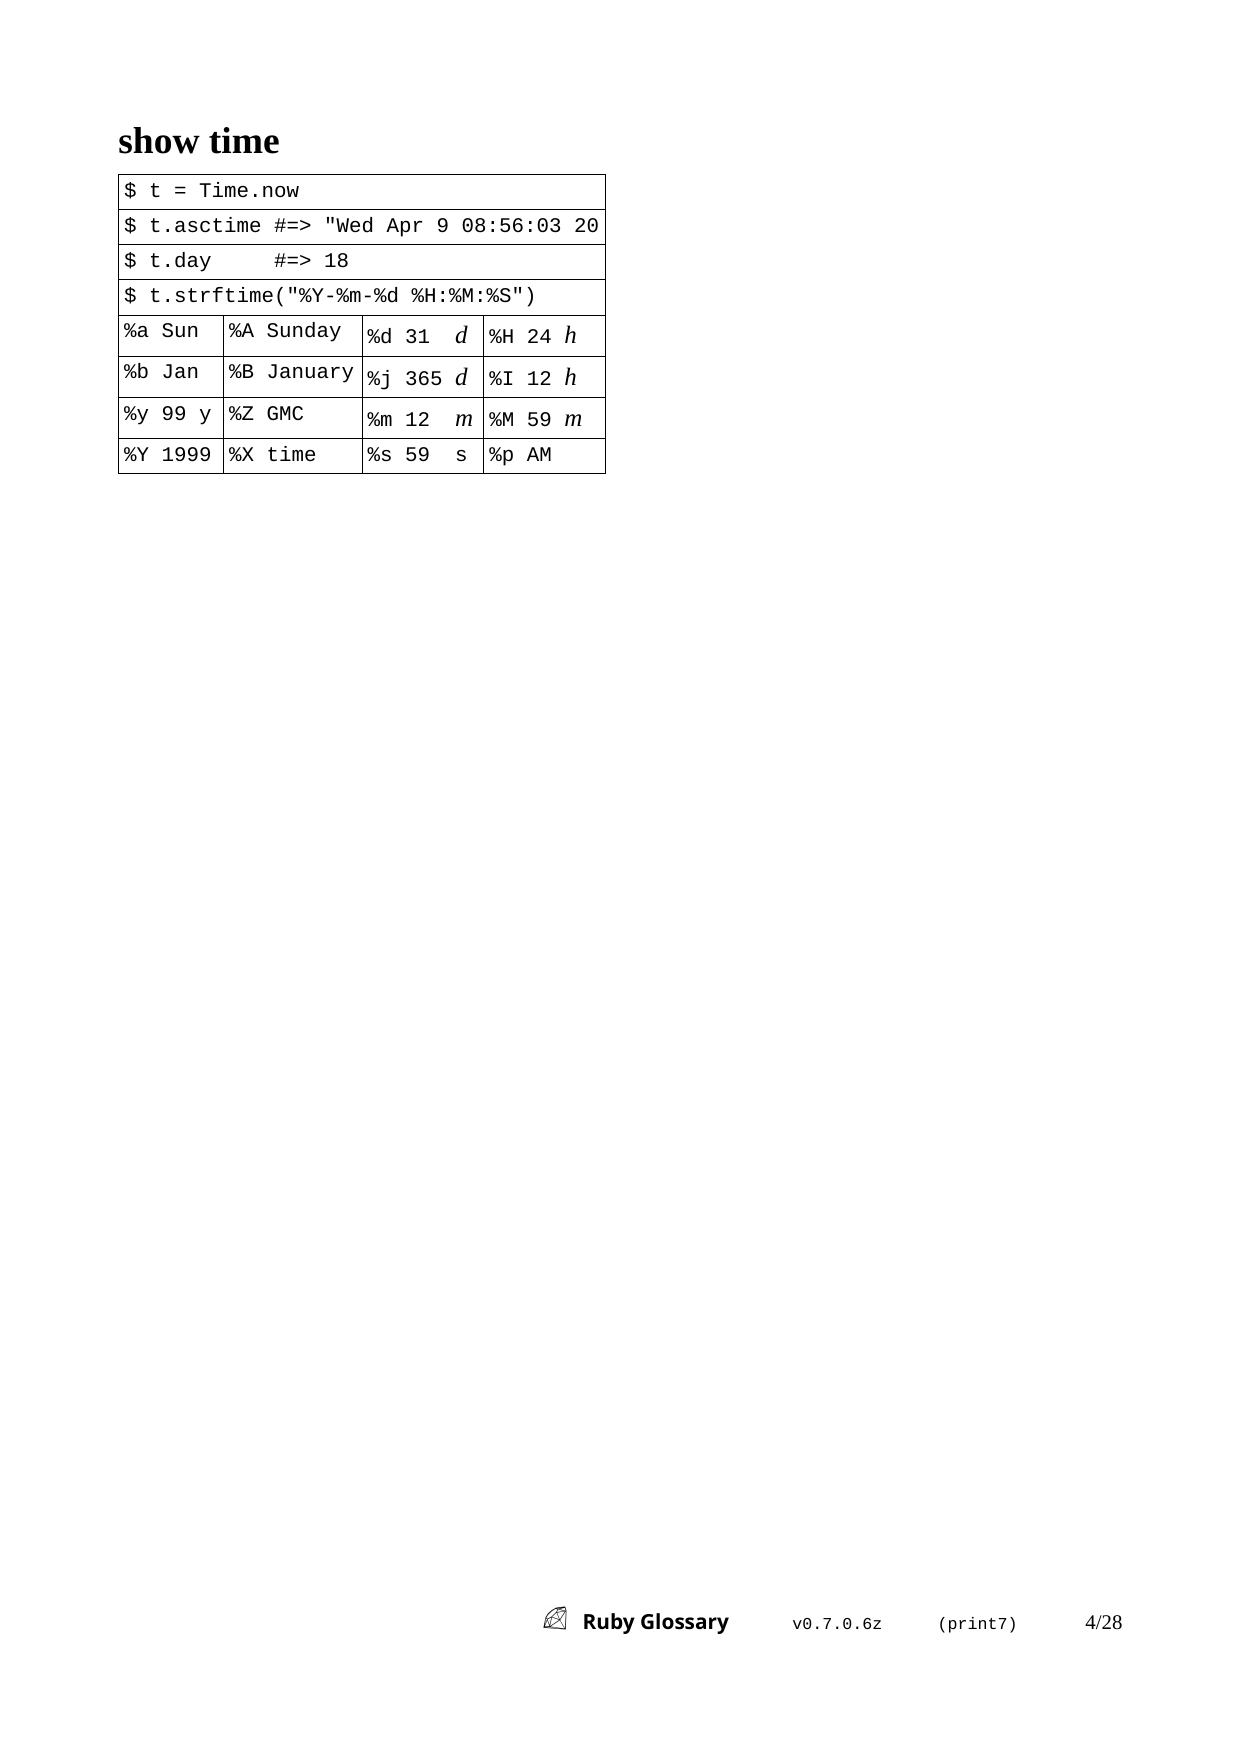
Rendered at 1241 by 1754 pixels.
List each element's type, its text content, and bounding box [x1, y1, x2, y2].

table_cell %p AM [484, 439, 605, 473]
table_cell $ t.strftime("%Y-%m-%d %H:%M:%S") [119, 280, 605, 314]
table_cell %Z GMC [224, 398, 362, 438]
table_cell %I 12 h [484, 357, 605, 397]
table_cell $ t.day #=> 18 [119, 245, 605, 279]
table_cell %m 12 m [363, 398, 483, 438]
table_cell %X time [224, 439, 362, 473]
table_cell %b Jan [119, 357, 223, 397]
table_cell %A Sunday [224, 316, 362, 356]
subtitle show time [118, 118, 605, 161]
table_cell %M 59 m [484, 398, 605, 438]
table_cell %j 365 d [363, 357, 483, 397]
table_cell %s 59 s [363, 439, 483, 473]
table_header $ t = Time.now [119, 175, 605, 209]
table_cell %d 31 d [363, 316, 483, 356]
table_cell $ t.asctime #=> "Wed Apr 9 08:56:03 20 [119, 210, 605, 244]
table_cell %H 24 h [484, 316, 605, 356]
table_cell %Y 1999 [119, 439, 223, 473]
table_cell %B January [224, 357, 362, 397]
picture [541, 1605, 567, 1630]
table_cell %a Sun [119, 316, 223, 356]
table_cell %y 99 y [119, 398, 223, 438]
